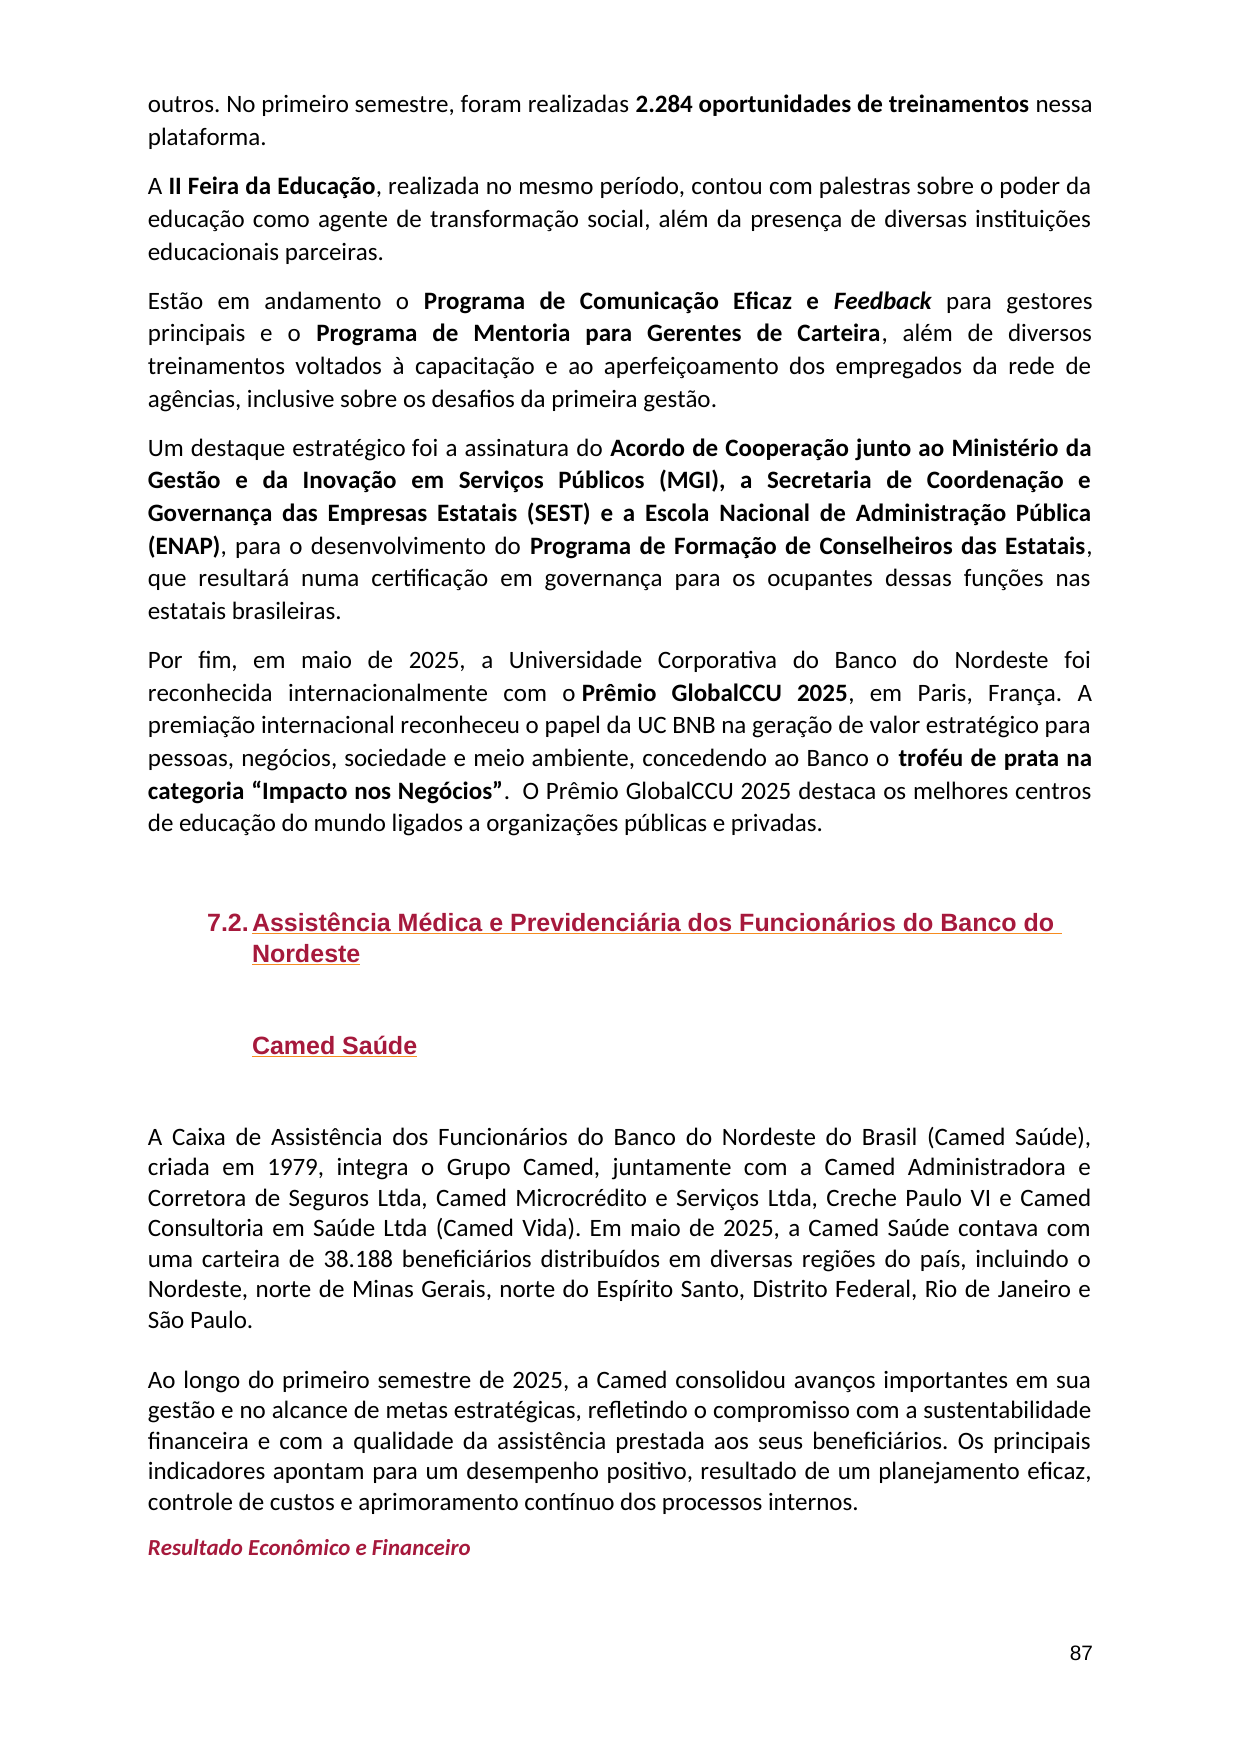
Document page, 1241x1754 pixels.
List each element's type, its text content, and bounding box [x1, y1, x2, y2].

text Por fim, em maio de 2025, a Universidade Corporativa do Banco do Nordeste foi reconhecida internacionalmente com o Prêmio GlobalCCU 2025, em Paris, França. A premiação internacional reconheceu o papel da UC BNB na geração de valor estratégico para pessoas, negócios, sociedade e meio ambiente, concedendo ao Banco o troféu de prata na categoria “Impacto nos Negócios”. O Prêmio GlobalCCU 2025 destaca os melhores centros de educação do mundo ligados a organizações públicas e privadas. [148, 644, 1092, 838]
text A II Feira da Educação, realizada no mesmo período, contou com palestras sobre o poder da educação como agente de transformação social, além da presença de diversas instituições educacionais parceiras. [148, 171, 1092, 266]
subtitle Camed Saúde [252, 1031, 1092, 1059]
text Resultado Econômico e Financeiro [148, 1533, 1092, 1561]
list Assistência Médica e Previdenciária dos Funcionários do Banco do Nordeste [207, 908, 1092, 967]
text A Caixa de Assistência dos Funcionários do Banco do Nordeste do Brasil (Camed Saúde), criada em 1979, integra o Grupo Camed, juntamente com a Camed Administradora e Corretora de Seguros Ltda, Camed Microcrédito e Serviços Ltda, Creche Paulo VI e Camed Consultoria em Saúde Ltda (Camed Vida). Em maio de 2025, a Camed Saúde contava com uma carteira de 38.188 beneficiários distribuídos em diversas regiões do país, incluindo o Nordeste, norte de Minas Gerais, norte do Espírito Santo, Distrito Federal, Rio de Janeiro e São Paulo. [148, 1121, 1092, 1334]
text Estão em andamento o Programa de Comunicação Eficaz e Feedback para gestores principais e o Programa de Mentoria para Gerentes de Carteira, além de diversos treinamentos voltados à capacitação e ao aperfeiçoamento dos empregados da rede de agências, inclusive sobre os desafios da primeira gestão. [148, 285, 1092, 413]
text Um destaque estratégico foi a assinatura do Acordo de Cooperação junto ao Ministério da Gestão e da Inovação em Serviços Públicos (MGI), a Secretaria de Coordenação e Governança das Empresas Estatais (SEST) e a Escola Nacional de Administração Pública (ENAP), para o desenvolvimento do Programa de Formação de Conselheiros das Estatais, que resultará numa certificação em governança para os ocupantes dessas funções nas estatais brasileiras. [148, 432, 1092, 626]
text Ao longo do primeiro semestre de 2025, a Camed consolidou avanços importantes em sua gestão e no alcance de metas estratégicas, refletindo o compromisso com a sustentabilidade financeira e com a qualidade da assistência prestada aos seus beneficiários. Os principais indicadores apontam para um desempenho positivo, resultado de um planejamento eficaz, controle de custos e aprimoramento contínuo dos processos internos. [148, 1364, 1092, 1516]
text outros. No primeiro semestre, foram realizadas 2.284 oportunidades de treinamentos nessa plataforma. [148, 89, 1092, 152]
